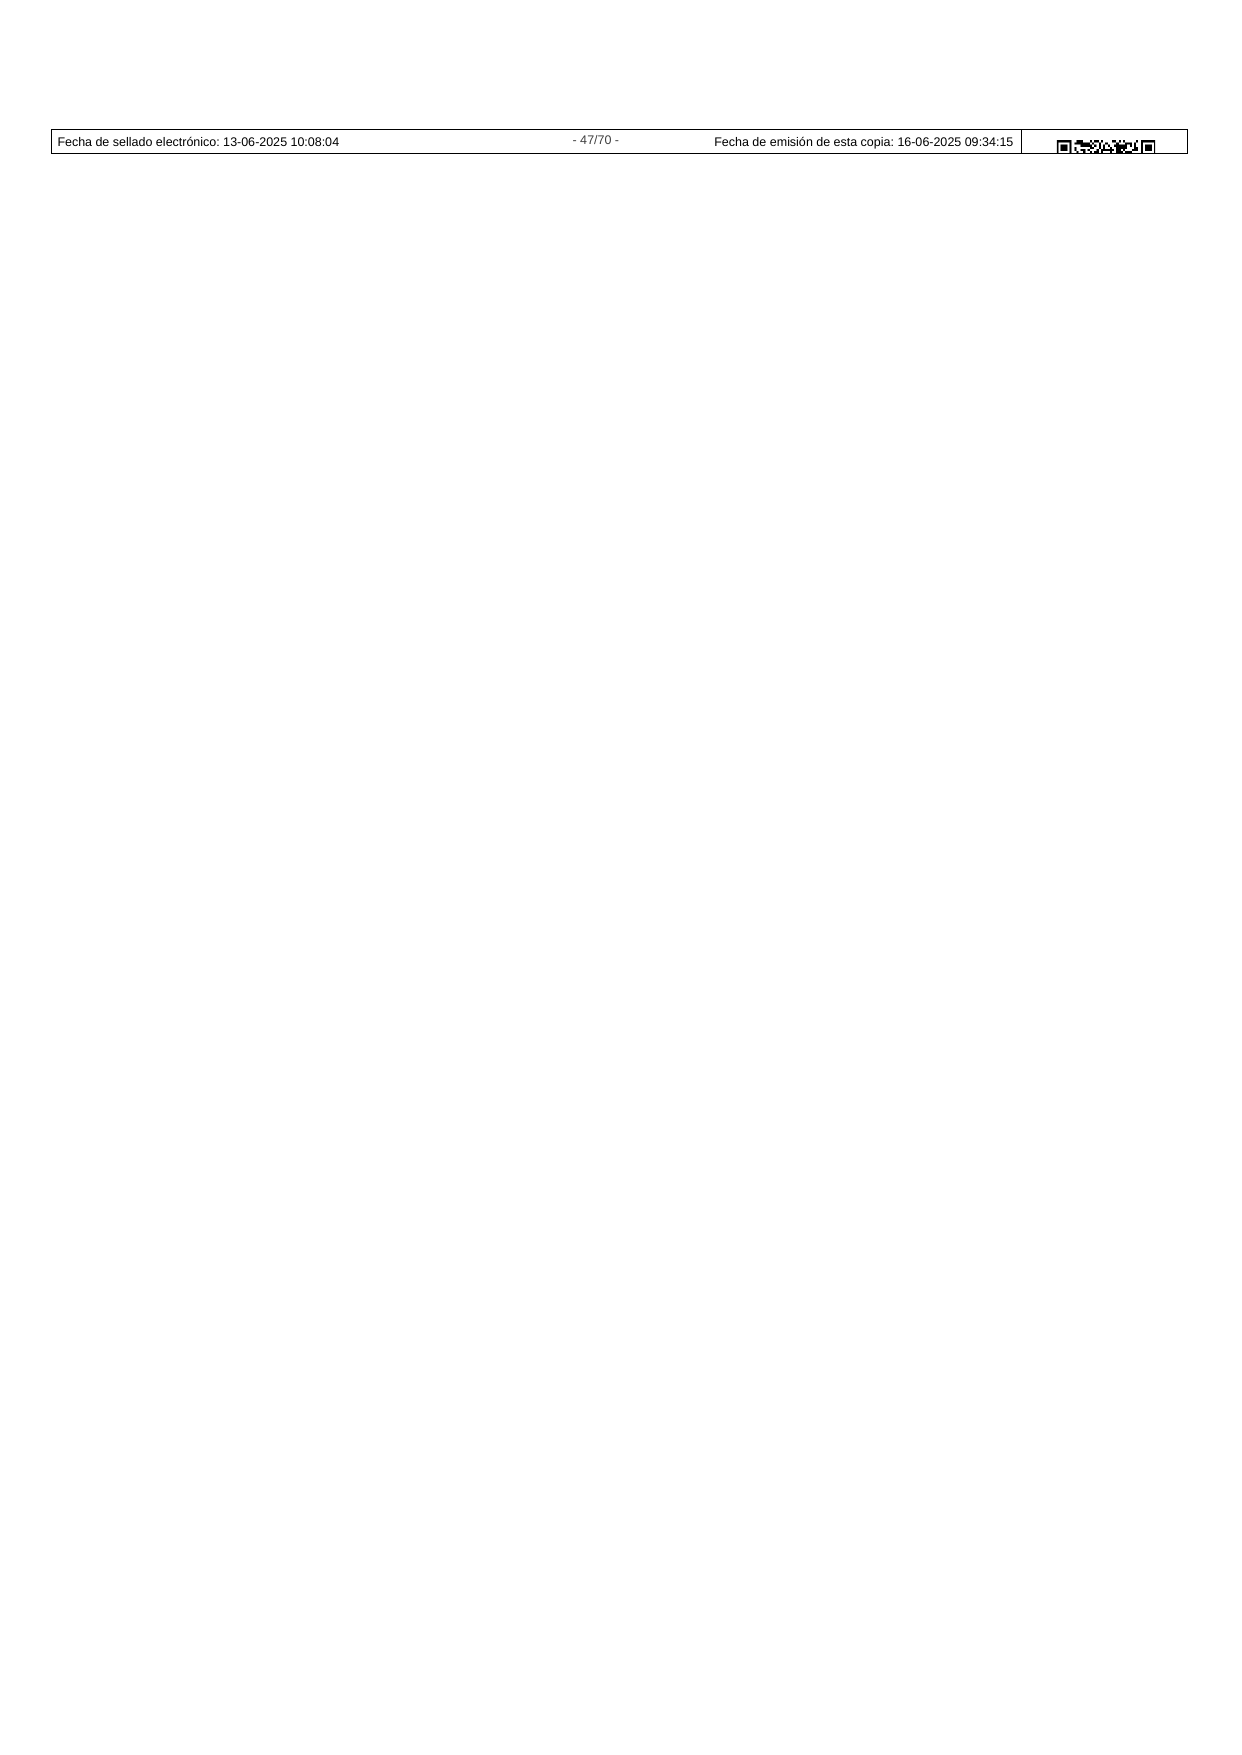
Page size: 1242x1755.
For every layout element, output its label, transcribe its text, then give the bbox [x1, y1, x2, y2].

table_header [1022, 130, 1187, 153]
table_cell Fecha de sellado electrónico: 13-06-2025 10:08:04 - 47/70 - Fecha de emisión de esta copia: 16-06-2025 09:34:15 [52, 130, 1021, 153]
